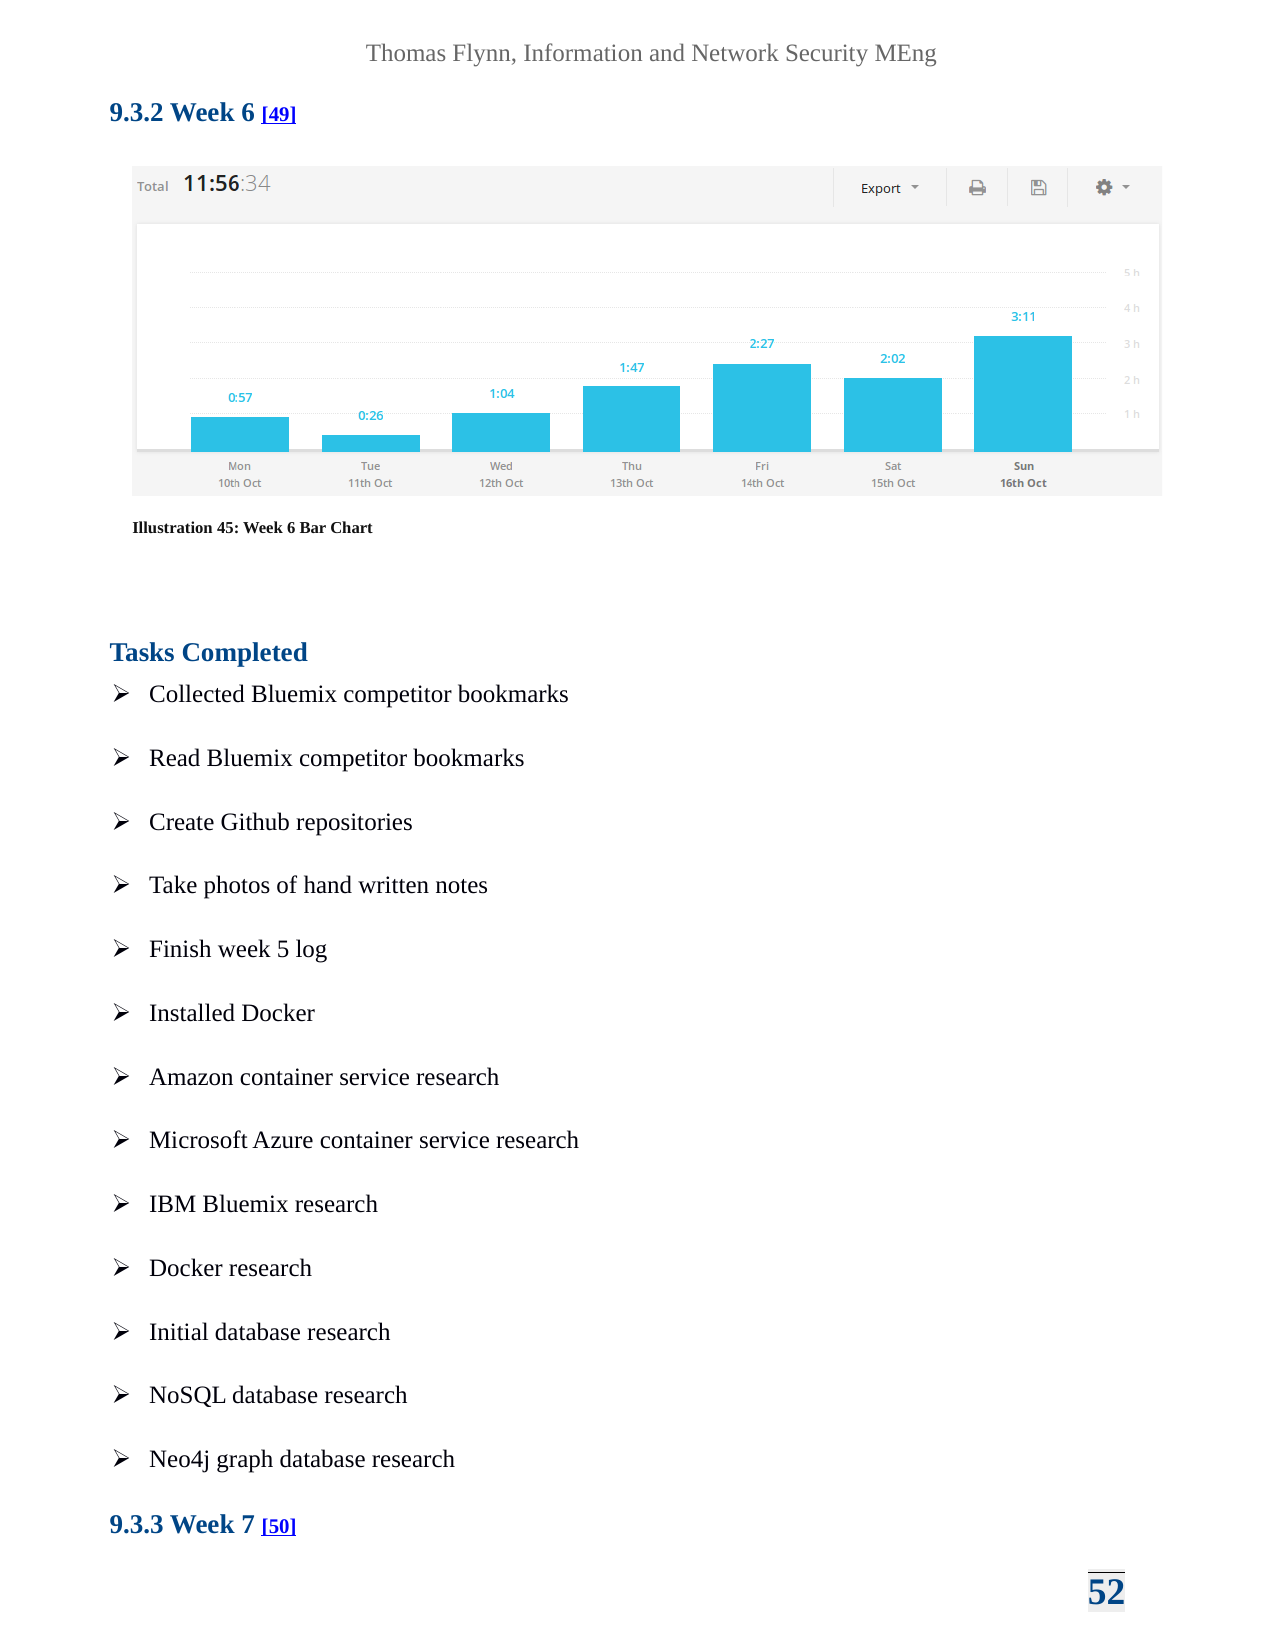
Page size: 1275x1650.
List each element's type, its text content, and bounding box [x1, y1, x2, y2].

list Create Github repositories [111, 807, 1125, 835]
list Amazon container service research [111, 1062, 1125, 1090]
subtitle 9.3.3 Week 7 [50] [109, 1508, 1125, 1539]
list Read Bluemix competitor bookmarks [111, 743, 1125, 772]
list Take photos of hand written notes [111, 870, 1125, 899]
list Installed Docker [111, 998, 1125, 1027]
picture [132, 166, 1163, 496]
list Initial database research [111, 1317, 1125, 1345]
list Neo4j graph database research [111, 1444, 1125, 1473]
list Collected Bluemix competitor bookmarks [111, 679, 1125, 708]
list NoSQL database research [111, 1380, 1125, 1409]
list Finish week 5 log [111, 934, 1125, 963]
list IBM Bluemix research [111, 1189, 1125, 1218]
subtitle Tasks Completed [109, 636, 1125, 667]
list Microsoft Azure container service research [111, 1125, 1125, 1154]
text Illustration 45: Week 6 Bar Chart [132, 518, 1178, 537]
list Docker research [111, 1253, 1125, 1282]
subtitle 9.3.2 Week 6 [49] [109, 96, 1125, 127]
